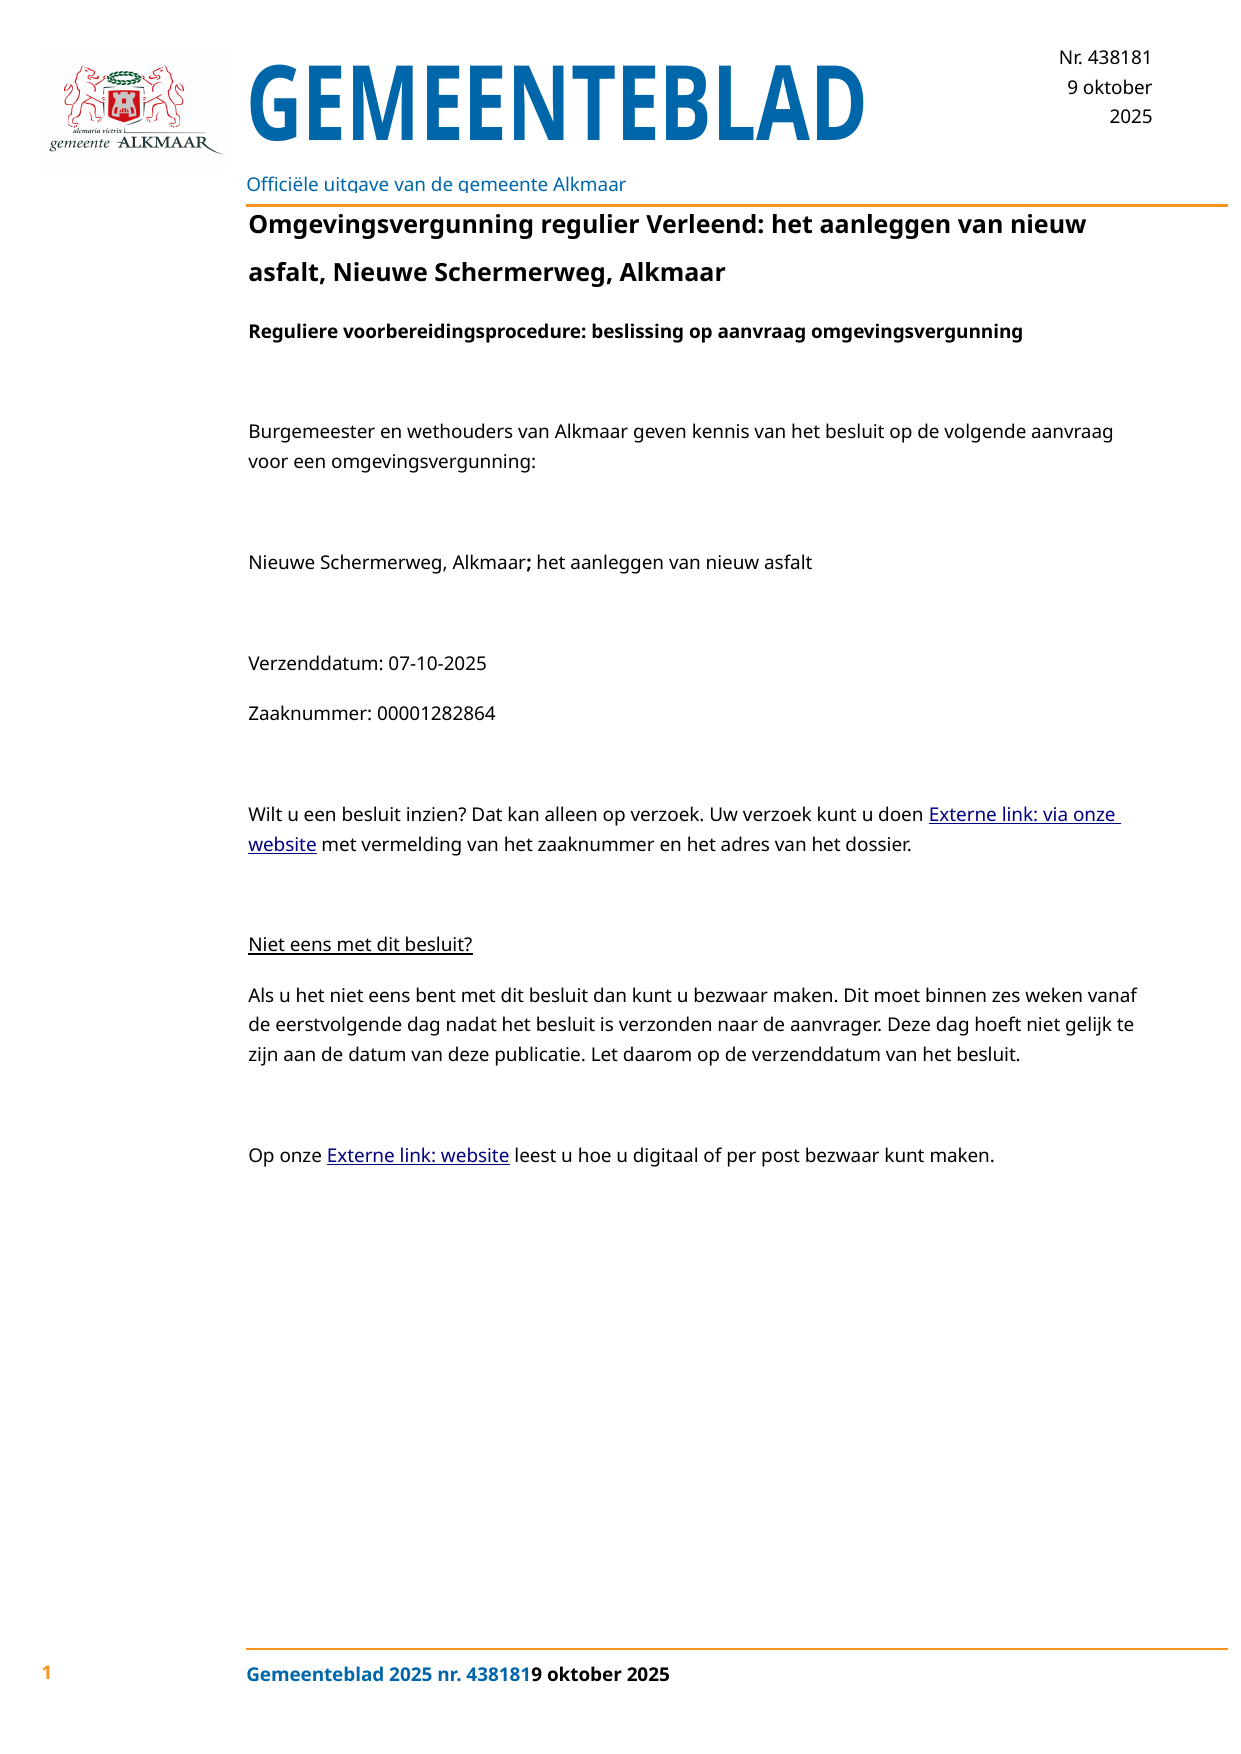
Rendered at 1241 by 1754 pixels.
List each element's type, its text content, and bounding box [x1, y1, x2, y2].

text Niet eens met dit besluit? [248, 932, 1152, 957]
text Als u het niet eens bent met dit besluit dan kunt u bezwaar maken. Dit moet binnen zes weken vanaf de eerstvolgende dag nadat het besluit is verzonden naar de aanvrager. Deze dag hoeft niet gelijk te zijn aan de datum van deze publicatie. Let daarom op de verzenddatum van het besluit. [248, 982, 1152, 1067]
text Burgemeester en wethouders van Alkmaar geven kennis van het besluit op de volgende aanvraag voor een omgevingsvergunning: [248, 419, 1152, 474]
text Wilt u een besluit inzien? Dat kan alleen op verzoek. Uw verzoek kunt u doen Externe link: via onze website met vermelding van het zaaknummer en het adres van het dossier. [248, 801, 1152, 857]
text Nieuwe Schermerweg, Alkmaar; het aanleggen van nieuw asfalt [248, 549, 1152, 575]
text Verzenddatum: 07-10-2025 [248, 650, 1152, 676]
text Op onze Externe link: website leest u hoe u digitaal of per post bezwaar kunt maken. [248, 1142, 1152, 1168]
text Reguliere voorbereidingsprocedure: beslissing op aanvraag omgevingsvergunning [248, 318, 1152, 344]
picture [41, 47, 231, 172]
text Omgevingsvergunning regulier Verleend: het aanleggen van nieuw asfalt, Nieuwe Schermerweg, Alkmaar [248, 207, 1152, 288]
text Zaaknummer: 00001282864 [248, 700, 1152, 726]
